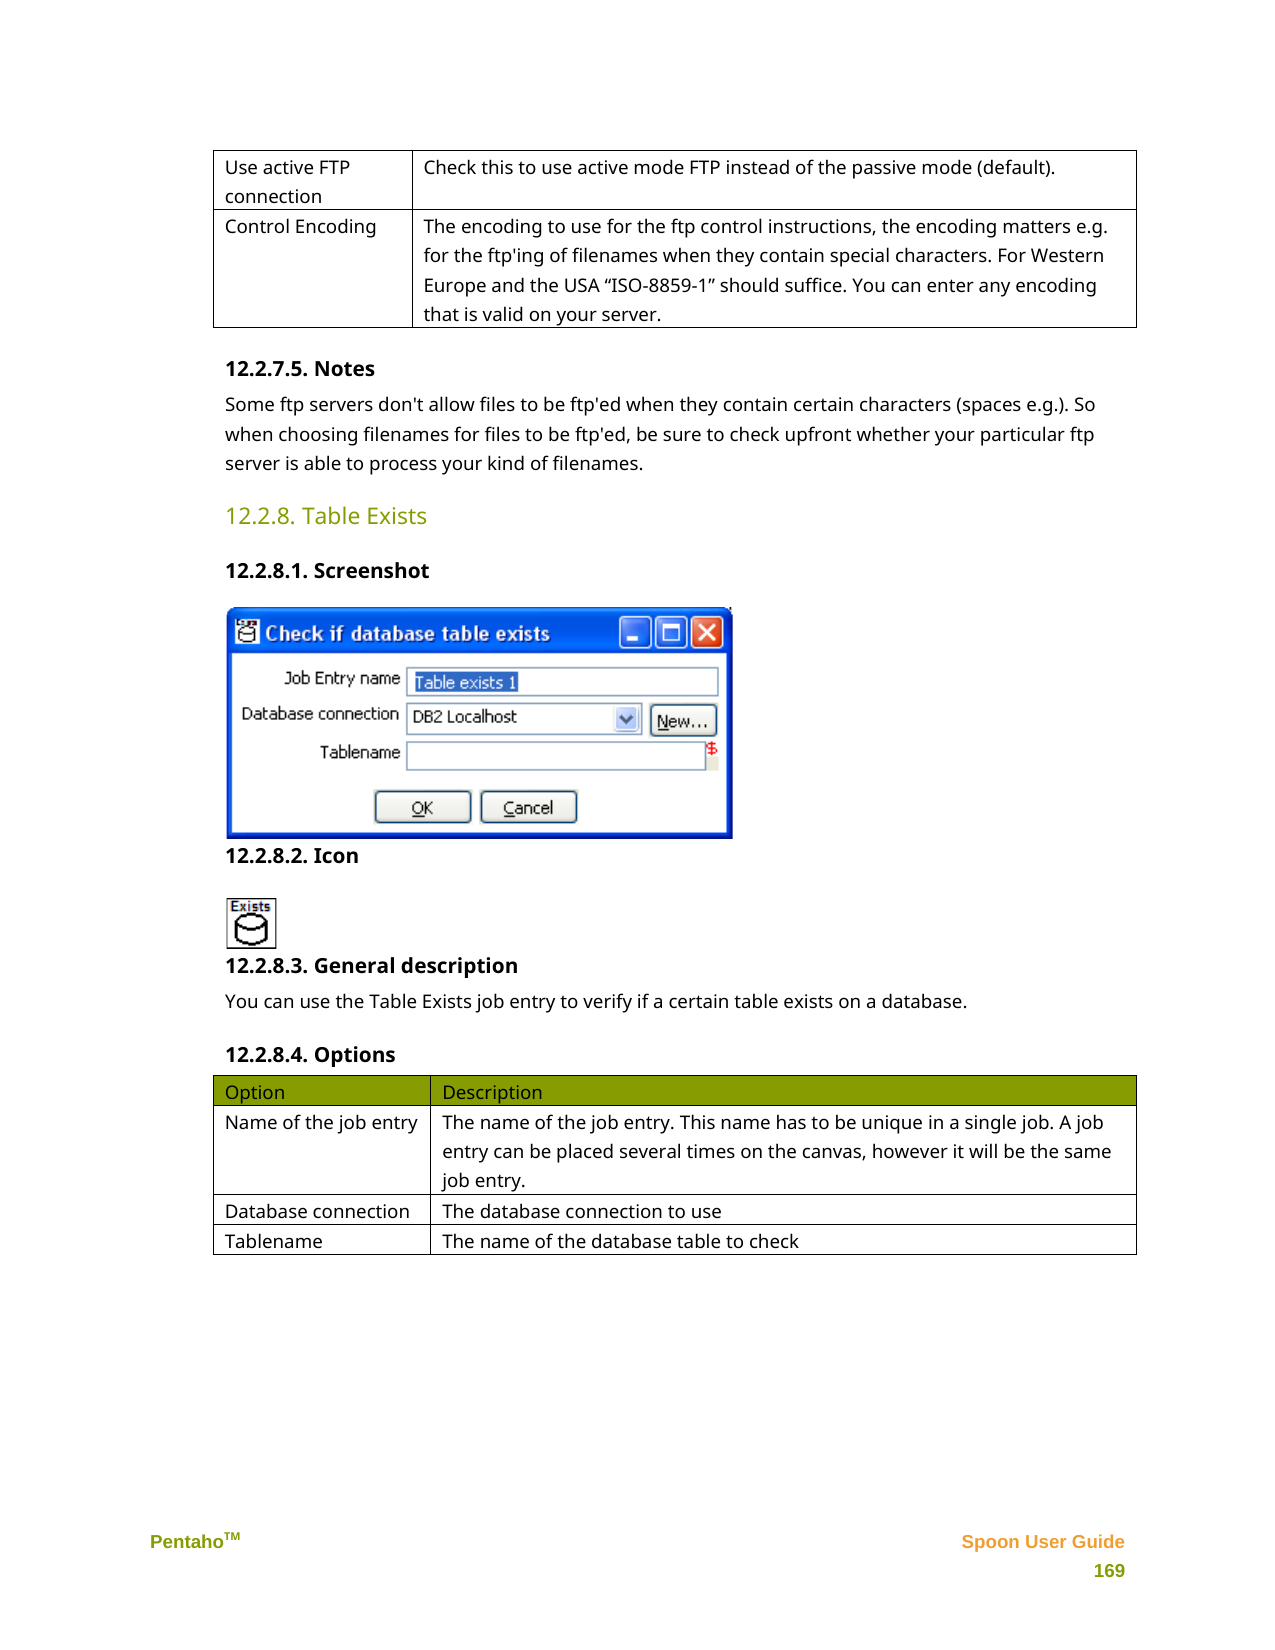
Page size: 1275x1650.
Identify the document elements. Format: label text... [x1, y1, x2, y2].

table_cell The database connection to use [431, 1195, 1136, 1224]
table_cell Tablename [214, 1225, 430, 1254]
subtitle 12.2.8.3. General description [225, 951, 1125, 979]
subtitle 12.2.8.4. Options [225, 1039, 1125, 1069]
picture [226, 898, 277, 949]
text You can use the Table Exists job entry to verify if a certain table exists on a database. [225, 985, 1125, 1014]
table_header Option [214, 1076, 430, 1105]
subtitle 12.2.8.1. Screenshot [225, 555, 1125, 584]
subtitle 12.2.8. Table Exists [225, 501, 1125, 530]
table_cell The encoding to use for the ftp control instructions, the encoding matters e.g. for the ftp'ing of filenames when they contain special characters. For Western Europe and the USA “ISO-8859-1” should suffice. You can enter any encoding that is valid on your server. [413, 210, 1136, 327]
table_cell Control Encoding [214, 210, 412, 327]
table_cell Use active FTP connection [214, 151, 412, 209]
subtitle 12.2.8.2. Icon [225, 842, 1125, 870]
table_cell Name of the job entry [214, 1106, 430, 1194]
table_cell The name of the database table to check [431, 1225, 1136, 1254]
table_cell The name of the job entry. This name has to be unique in a single job. A job entry can be placed several times on the canvas, however it will be the same job entry. [431, 1106, 1136, 1194]
table_cell Database connection [214, 1195, 430, 1224]
picture [226, 607, 733, 839]
subtitle 12.2.7.5. Notes [225, 353, 1125, 382]
table_header Description [431, 1076, 1136, 1105]
table_cell Check this to use active mode FTP instead of the passive mode (default). [413, 151, 1136, 209]
text Some ftp servers don't allow files to be ftp'ed when they contain certain characters (spaces e.g.). So when choosing filenames for files to be ftp'ed, be sure to check upfront whether your particular ftp server is able to process your kind of filenames. [225, 388, 1125, 476]
